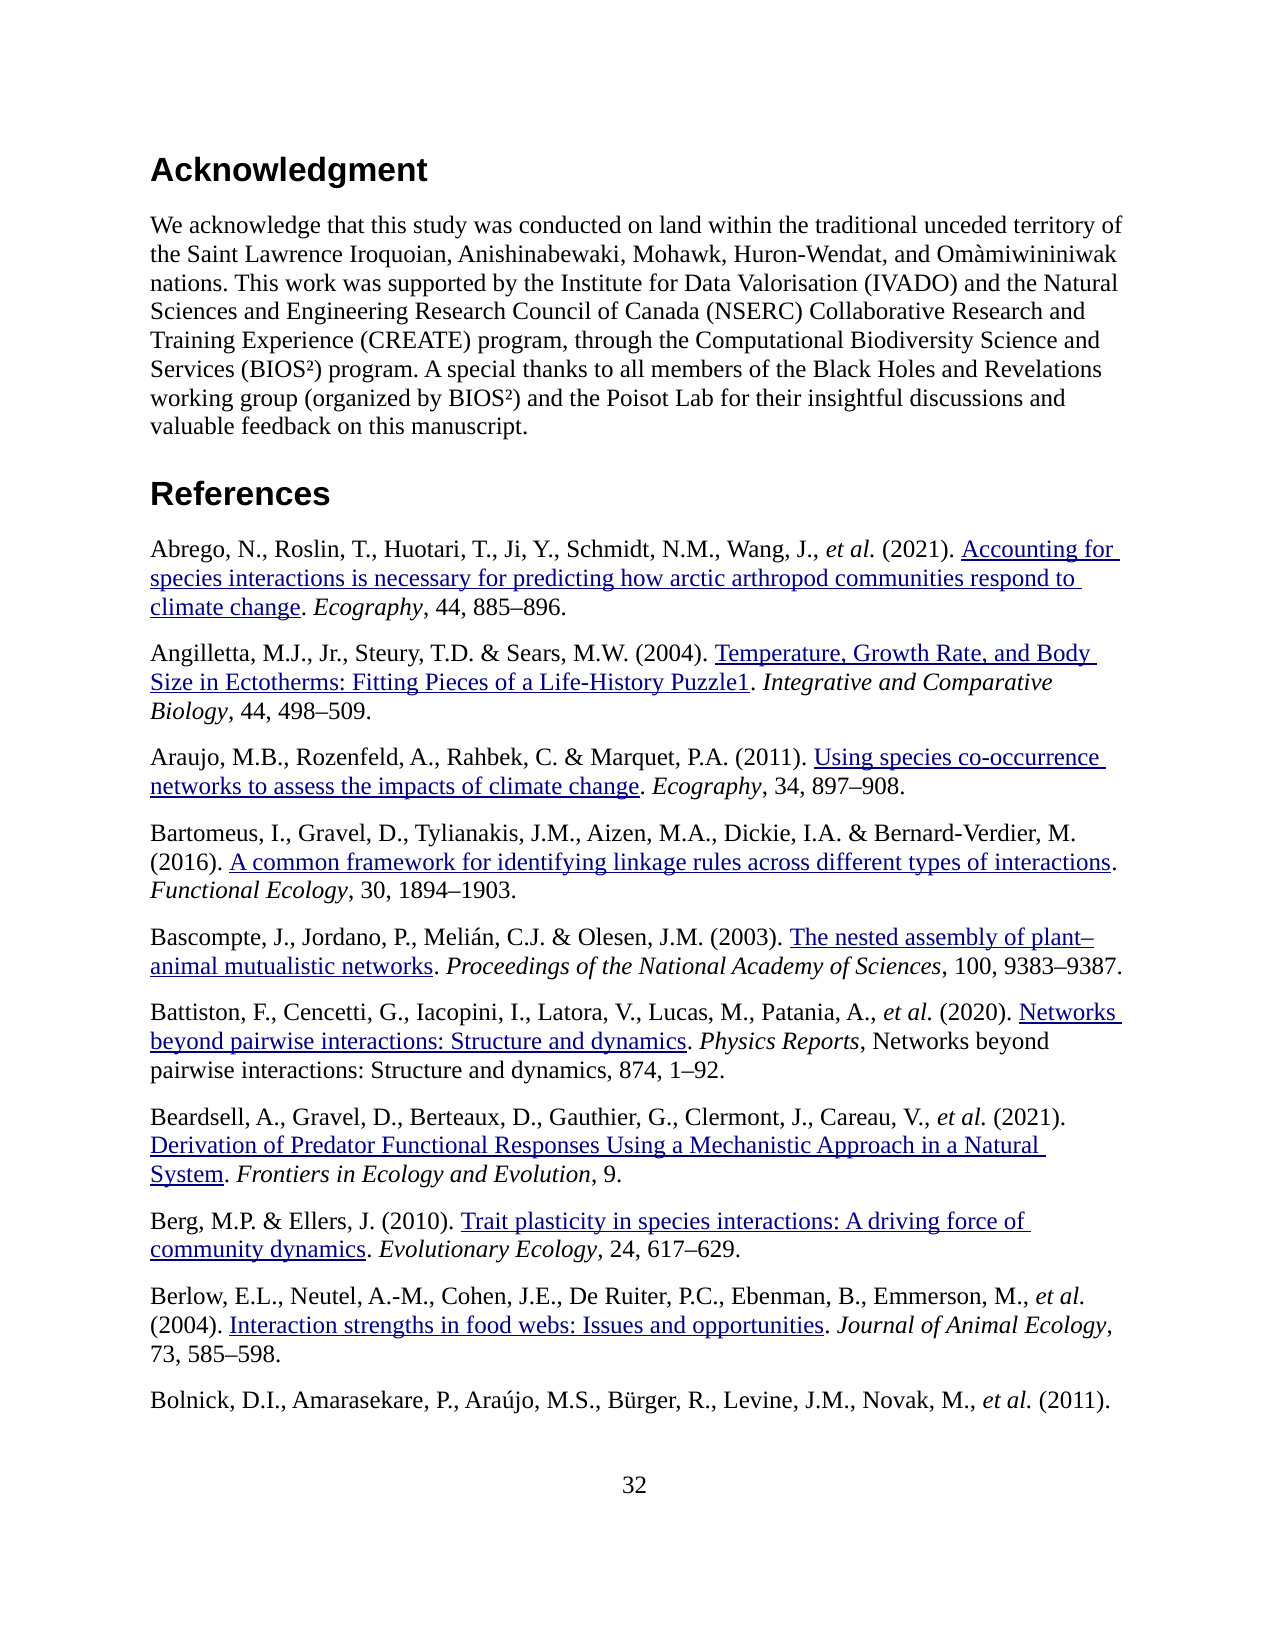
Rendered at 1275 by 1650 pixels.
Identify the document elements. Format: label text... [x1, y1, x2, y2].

text Bartomeus, I., Gravel, D., Tylianakis, J.M., Aizen, M.A., Dickie, I.A. & Bernard-Verdier, M. (2016). A common framework for identifying linkage rules across different types of interactions. Functional Ecology, 30, 1894–1903. [150, 818, 1125, 904]
text Angilletta, M.J., Jr., Steury, T.D. & Sears, M.W. (2004). Temperature, Growth Rate, and Body Size in Ectotherms: Fitting Pieces of a Life-History Puzzle1. Integrative and Comparative Biology, 44, 498–509. [150, 638, 1125, 724]
text Bolnick, D.I., Amarasekare, P., Araújo, M.S., Bürger, R., Levine, J.M., Novak, M., et al. (2011). [150, 1385, 1125, 1414]
text Abrego, N., Roslin, T., Huotari, T., Ji, Y., Schmidt, N.M., Wang, J., et al. (2021). Accounting for species interactions is necessary for predicting how arctic arthropod communities respond to climate change. Ecography, 44, 885–896. [150, 534, 1125, 620]
text Battiston, F., Cencetti, G., Iacopini, I., Latora, V., Lucas, M., Patania, A., et al. (2020). Networks beyond pairwise interactions: Structure and dynamics. Physics Reports, Networks beyond pairwise interactions: Structure and dynamics, 874, 1–92. [150, 997, 1125, 1084]
text We acknowledge that this study was conducted on land within the traditional unceded territory of the Saint Lawrence Iroquoian, Anishinabewaki, Mohawk, Huron-Wendat, and Omàmiwininiwak nations. This work was supported by the Institute for Data Valorisation (IVADO) and the Natural Sciences and Engineering Research Council of Canada (NSERC) Collaborative Research and Training Experience (CREATE) program, through the Computational Biodiversity Science and Services (BIOS²) program. A special thanks to all members of the Black Holes and Revelations working group (organized by BIOS²) and the Poisot Lab for their insightful discussions and valuable feedback on this manuscript. [150, 210, 1125, 440]
subtitle Acknowledgment [150, 150, 1125, 189]
text Berlow, E.L., Neutel, A.-M., Cohen, J.E., De Ruiter, P.C., Ebenman, B., Emmerson, M., et al. (2004). Interaction strengths in food webs: Issues and opportunities. Journal of Animal Ecology, 73, 585–598. [150, 1281, 1125, 1367]
text Beardsell, A., Gravel, D., Berteaux, D., Gauthier, G., Clermont, J., Careau, V., et al. (2021). Derivation of Predator Functional Responses Using a Mechanistic Approach in a Natural System. Frontiers in Ecology and Evolution, 9. [150, 1102, 1125, 1188]
text Araujo, M.B., Rozenfeld, A., Rahbek, C. & Marquet, P.A. (2011). Using species co-occurrence networks to assess the impacts of climate change. Ecography, 34, 897–908. [150, 742, 1125, 800]
text Berg, M.P. & Ellers, J. (2010). Trait plasticity in species interactions: A driving force of community dynamics. Evolutionary Ecology, 24, 617–629. [150, 1206, 1125, 1263]
subtitle References [150, 474, 1125, 513]
text Bascompte, J., Jordano, P., Melián, C.J. & Olesen, J.M. (2003). The nested assembly of plant–animal mutualistic networks. Proceedings of the National Academy of Sciences, 100, 9383–9387. [150, 922, 1125, 979]
